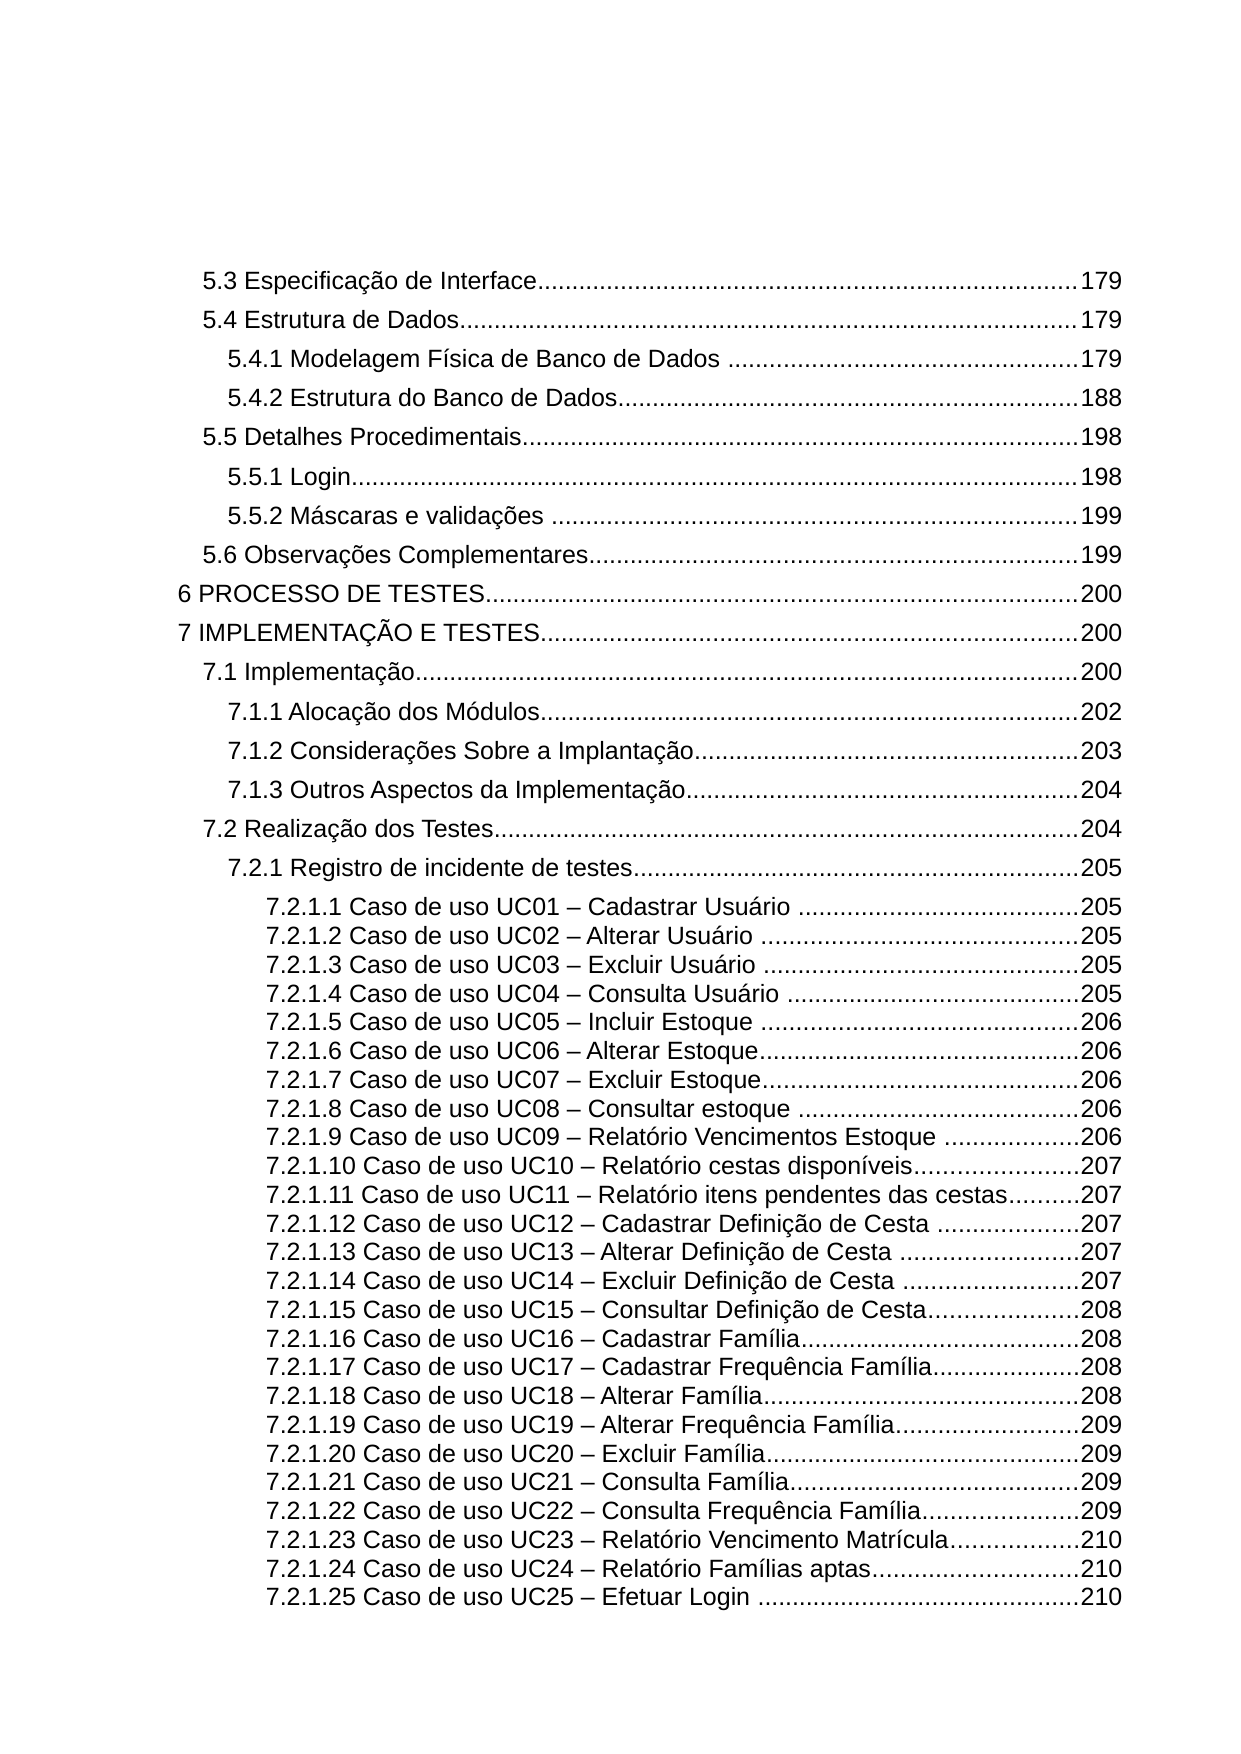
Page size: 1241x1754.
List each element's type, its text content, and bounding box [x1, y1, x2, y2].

text 7.2.1.23 Caso de uso UC23 – Relatório Vencimento Matrícula 210 [266, 1525, 1122, 1554]
text 7.2.1.24 Caso de uso UC24 – Relatório Famílias aptas 210 [266, 1554, 1122, 1582]
text 7.1.1 Alocação dos Módulos 202 [227, 697, 1122, 725]
text 7.2.1.3 Caso de uso UC03 – Excluir Usuário 205 [266, 950, 1122, 979]
text 7.2.1.12 Caso de uso UC12 – Cadastrar Definição de Cesta 207 [266, 1209, 1122, 1237]
text 6 PROCESSO DE TESTES 200 [177, 579, 1122, 608]
text 7.2.1.25 Caso de uso UC25 – Efetuar Login 210 [266, 1582, 1122, 1611]
text 7.1.3 Outros Aspectos da Implementação 204 [227, 775, 1122, 804]
text 5.4.2 Estrutura do Banco de Dados 188 [227, 383, 1122, 412]
text 7.2.1.21 Caso de uso UC21 – Consulta Família 209 [266, 1467, 1122, 1496]
text 5.5.1 Login 198 [227, 462, 1122, 490]
text 5.5.2 Máscaras e validações 199 [227, 501, 1122, 529]
text 7.1.2 Considerações Sobre a Implantação 203 [227, 736, 1122, 764]
text 7.2 Realização dos Testes 204 [202, 814, 1122, 843]
text 7.2.1 Registro de incidente de testes 205 [227, 853, 1122, 882]
text 7.2.1.1 Caso de uso UC01 – Cadastrar Usuário 205 [266, 892, 1122, 921]
text 7.2.1.10 Caso de uso UC10 – Relatório cestas disponíveis 207 [266, 1151, 1122, 1180]
text 7.2.1.18 Caso de uso UC18 – Alterar Família 208 [266, 1381, 1122, 1410]
text 5.4.1 Modelagem Física de Banco de Dados 179 [227, 344, 1122, 373]
text 7.2.1.19 Caso de uso UC19 – Alterar Frequência Família 209 [266, 1410, 1122, 1439]
text 7.2.1.8 Caso de uso UC08 – Consultar estoque 206 [266, 1094, 1122, 1122]
text 7.2.1.15 Caso de uso UC15 – Consultar Definição de Cesta 208 [266, 1295, 1122, 1324]
text 7.2.1.13 Caso de uso UC13 – Alterar Definição de Cesta 207 [266, 1237, 1122, 1266]
text 7.2.1.4 Caso de uso UC04 – Consulta Usuário 205 [266, 979, 1122, 1007]
text 5.5 Detalhes Procedimentais 198 [202, 422, 1122, 451]
text 7.2.1.11 Caso de uso UC11 – Relatório itens pendentes das cestas 207 [266, 1180, 1122, 1209]
text 7.2.1.20 Caso de uso UC20 – Excluir Família 209 [266, 1439, 1122, 1467]
text 7.2.1.6 Caso de uso UC06 – Alterar Estoque 206 [266, 1036, 1122, 1065]
text 5.6 Observações Complementares 199 [202, 540, 1122, 569]
text 7.2.1.2 Caso de uso UC02 – Alterar Usuário 205 [266, 921, 1122, 950]
text 5.3 Especificação de Interface 179 [202, 266, 1122, 294]
text 7.2.1.16 Caso de uso UC16 – Cadastrar Família 208 [266, 1324, 1122, 1352]
text 7.2.1.22 Caso de uso UC22 – Consulta Frequência Família 209 [266, 1496, 1122, 1525]
text 7.2.1.14 Caso de uso UC14 – Excluir Definição de Cesta 207 [266, 1266, 1122, 1295]
text 7.2.1.9 Caso de uso UC09 – Relatório Vencimentos Estoque 206 [266, 1122, 1122, 1151]
text 7.1 Implementação 200 [202, 657, 1122, 686]
text 7 IMPLEMENTAÇÃO E TESTES 200 [177, 618, 1122, 647]
text 7.2.1.17 Caso de uso UC17 – Cadastrar Frequência Família 208 [266, 1352, 1122, 1381]
text 7.2.1.7 Caso de uso UC07 – Excluir Estoque 206 [266, 1065, 1122, 1094]
text 5.4 Estrutura de Dados 179 [202, 305, 1122, 334]
text 7.2.1.5 Caso de uso UC05 – Incluir Estoque 206 [266, 1007, 1122, 1036]
